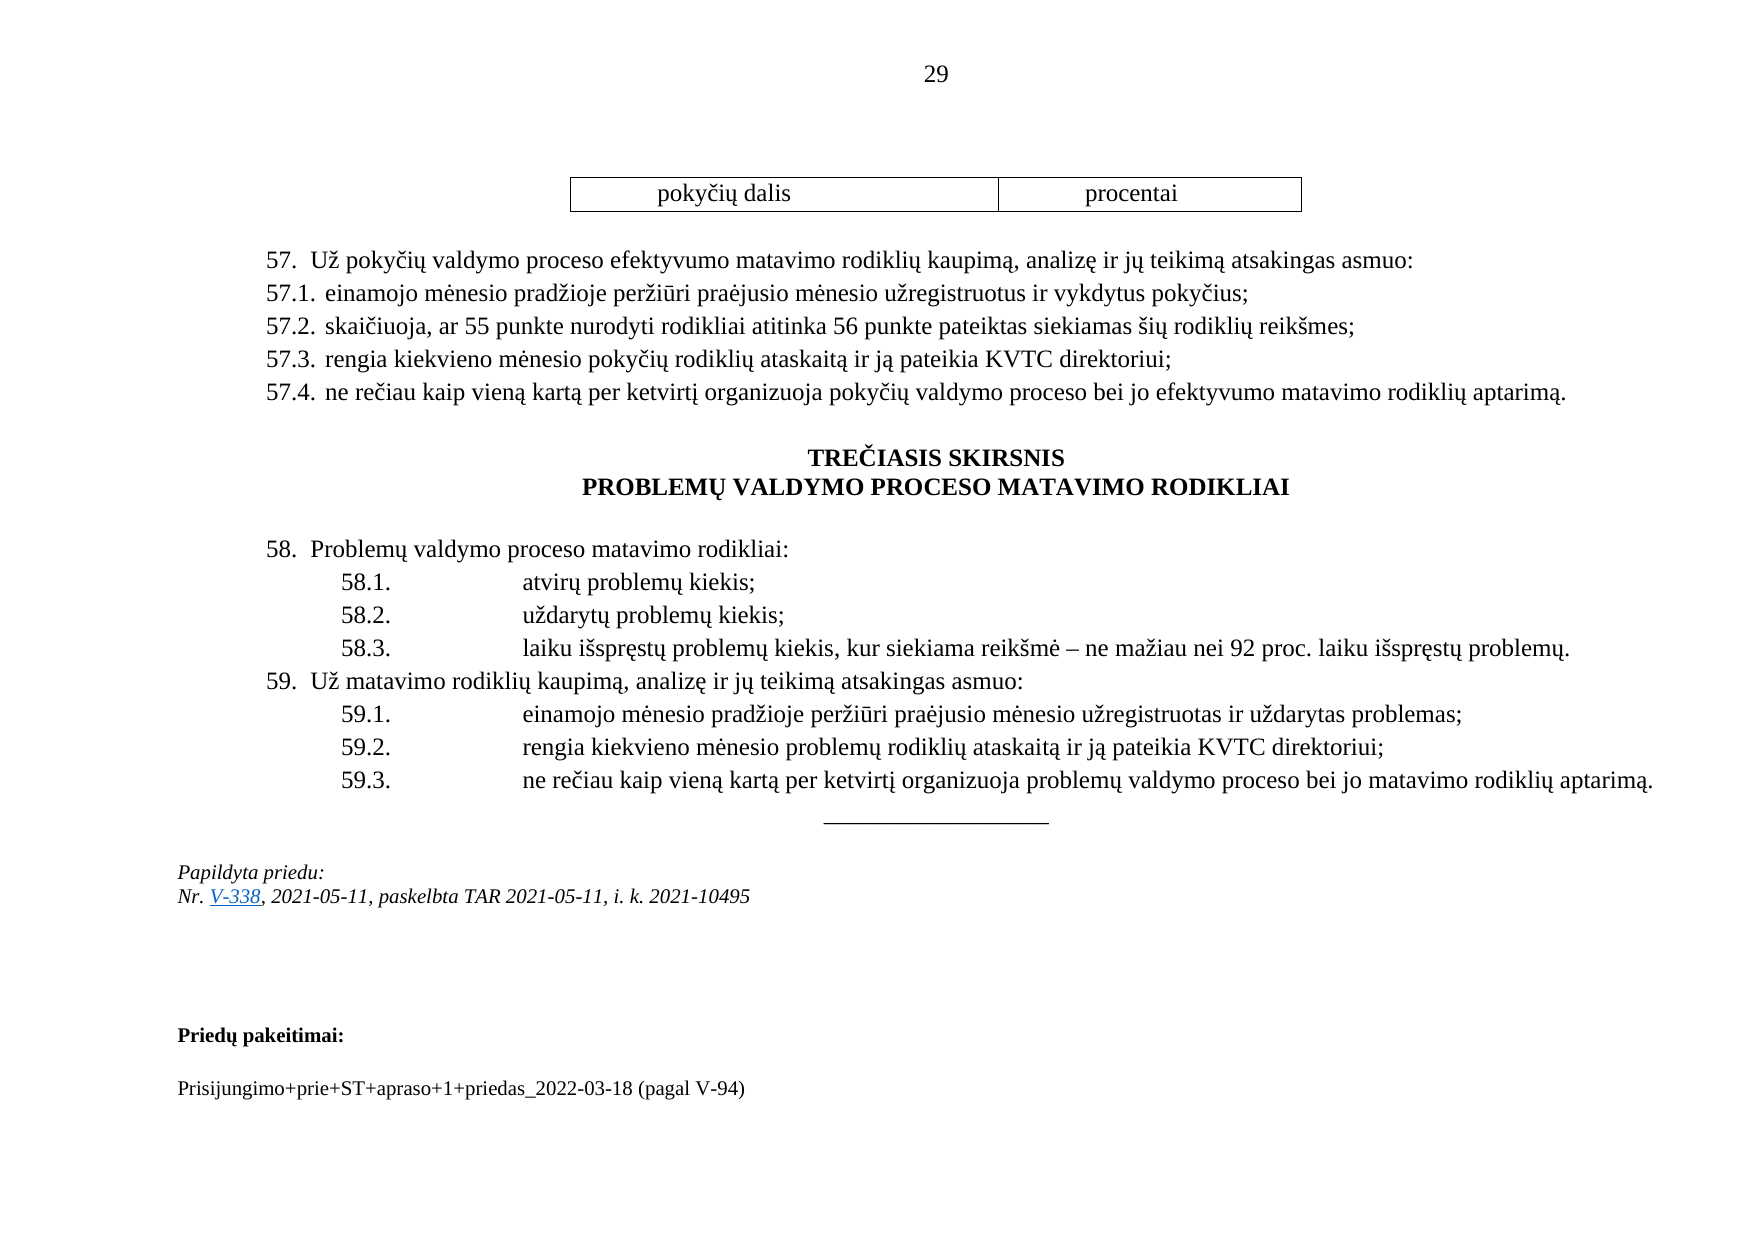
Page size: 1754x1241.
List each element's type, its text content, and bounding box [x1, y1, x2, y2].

text 58. Problemų valdymo proceso matavimo rodikliai: [177, 534, 1695, 563]
text 59.2. rengia kiekvieno mėnesio problemų rodiklių ataskaitą ir ją pateikia KVTC direktoriui; [252, 732, 1695, 761]
table_cell procentai [999, 178, 1301, 211]
text Prisijungimo+prie+ST+apraso+1+priedas_2022-03-18 (pagal V-94) [177, 1076, 1695, 1100]
text 58.3. laiku išspręstų problemų kiekis, kur siekiama reikšmė – ne mažiau nei 92 proc. laiku išspręstų problemų. [252, 633, 1695, 662]
text TREČIASIS SKIRSNIS [177, 443, 1695, 472]
text 58.2. uždarytų problemų kiekis; [252, 600, 1695, 629]
text 59. Už matavimo rodiklių kaupimą, analizę ir jų teikimą atsakingas asmuo: [177, 666, 1695, 695]
text 58.1. atvirų problemų kiekis; [252, 567, 1695, 596]
text __________________ [177, 798, 1695, 827]
text 59.3. ne rečiau kaip vieną kartą per ketvirtį organizuoja problemų valdymo proceso bei jo matavimo rodiklių aptarimą. [252, 765, 1695, 794]
table_cell pokyčių dalis [571, 178, 998, 211]
text 57. Už pokyčių valdymo proceso efektyvumo matavimo rodiklių kaupimą, analizę ir jų teikimą atsakingas asmuo: [177, 245, 1695, 274]
text 57.3. rengia kiekvieno mėnesio pokyčių rodiklių ataskaitą ir ją pateikia KVTC direktoriui; [177, 344, 1695, 373]
text 57.4. ne rečiau kaip vieną kartą per ketvirtį organizuoja pokyčių valdymo proceso bei jo efektyvumo matavimo rodiklių aptarimą. [177, 377, 1695, 406]
text 57.2. skaičiuoja, ar 55 punkte nurodyti rodikliai atitinka 56 punkte pateiktas siekiamas šių rodiklių reikšmes; [177, 311, 1695, 340]
text Papildyta priedu: [177, 860, 1695, 884]
text Priedų pakeitimai: [177, 1023, 1695, 1047]
text 59.1. einamojo mėnesio pradžioje peržiūri praėjusio mėnesio užregistruotas ir uždarytas problemas; [252, 699, 1695, 728]
text PROBLEMŲ VALDYMO PROCESO MATAVIMO RODIKLIAI [177, 472, 1695, 501]
text 57.1. einamojo mėnesio pradžioje peržiūri praėjusio mėnesio užregistruotus ir vykdytus pokyčius; [177, 278, 1695, 307]
text Nr. V-338, 2021-05-11, paskelbta TAR 2021-05-11, i. k. 2021-10495 [177, 884, 1695, 908]
